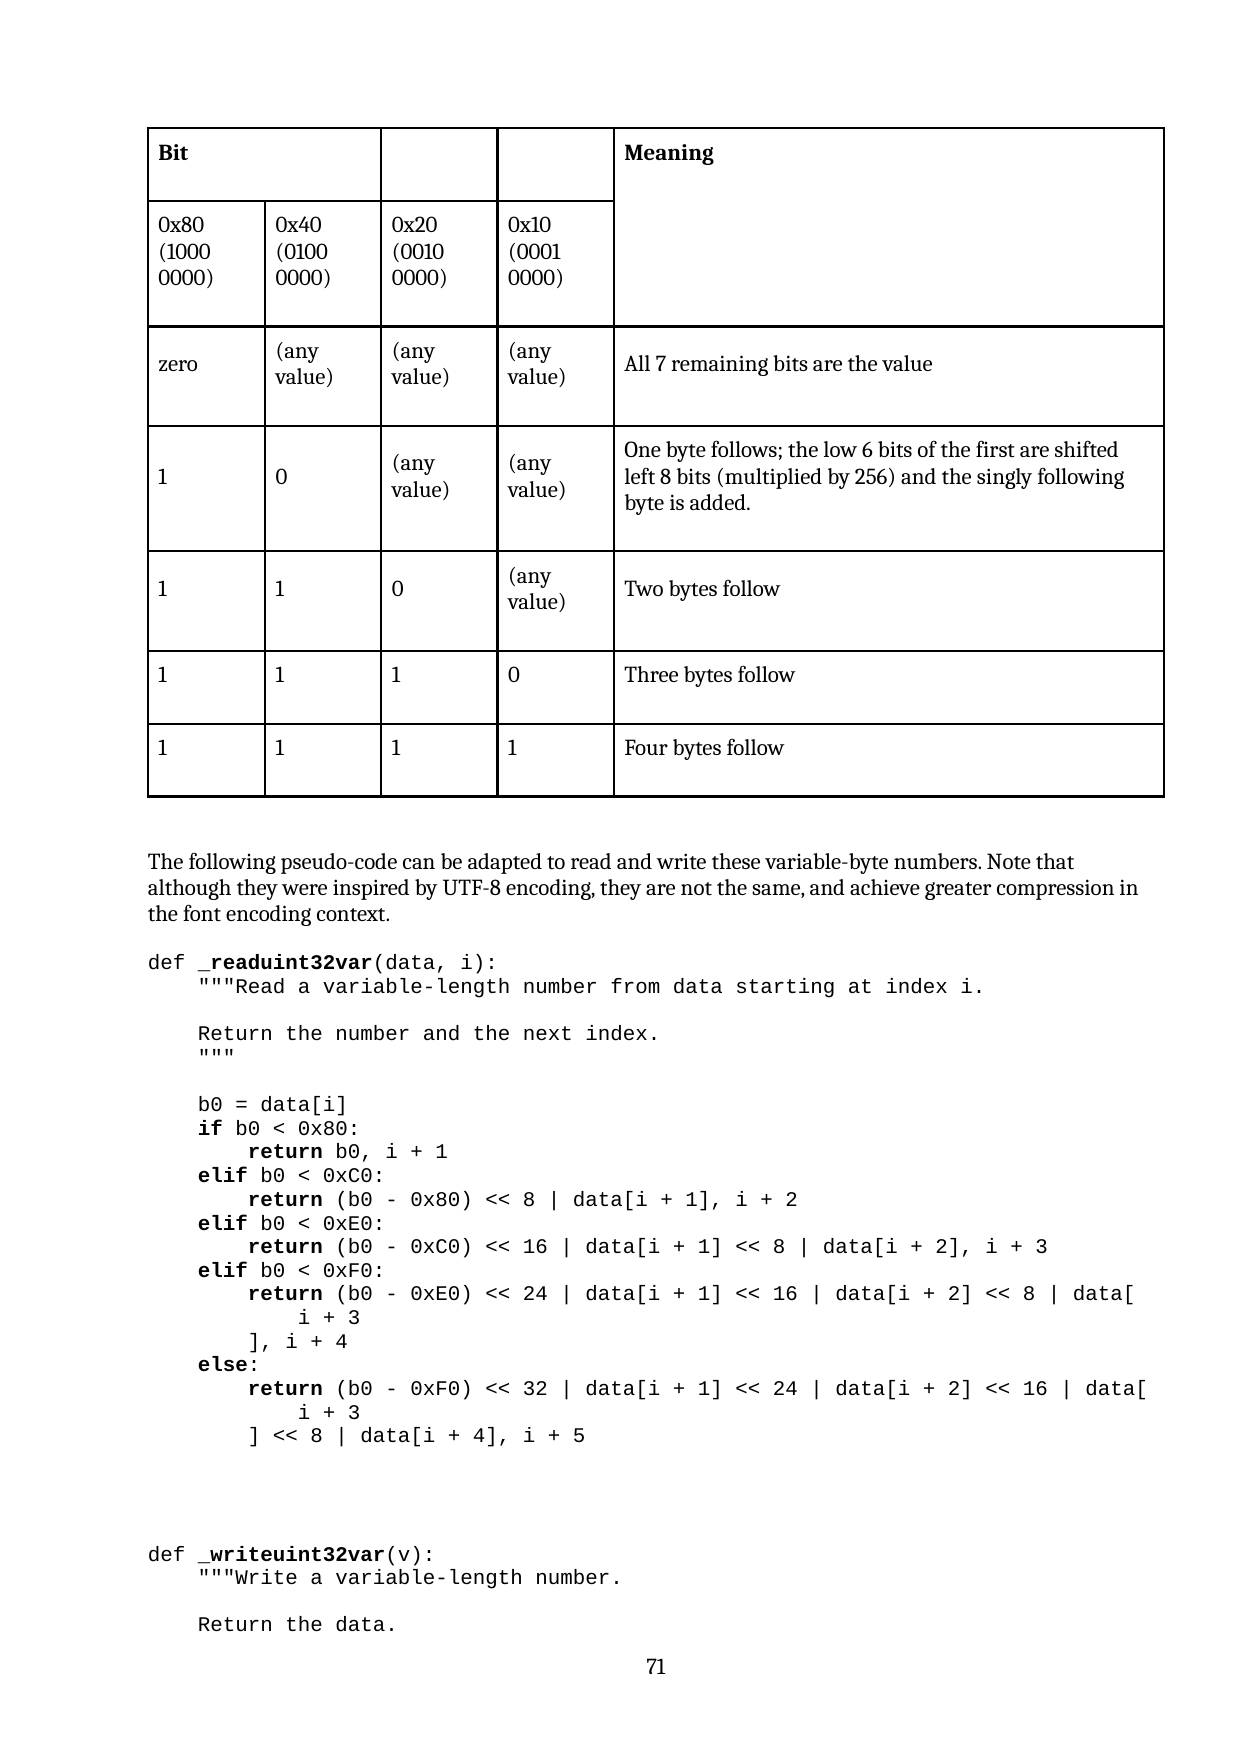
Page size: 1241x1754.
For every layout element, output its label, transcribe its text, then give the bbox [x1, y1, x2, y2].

text """Read a variable-length number from data starting at index i. [148, 976, 1163, 1000]
table_cell 1 [149, 552, 264, 649]
text else: [148, 1354, 1163, 1378]
table_header [382, 129, 496, 200]
text return (b0 - 0xC0) << 16 | data[i + 1] << 8 | data[i + 2], i + 3 [148, 1236, 1163, 1260]
text b0 = data[i] [148, 1094, 1163, 1118]
table_cell Three bytes follow [615, 652, 1163, 722]
text return (b0 - 0x80) << 8 | data[i + 1], i + 2 [148, 1189, 1163, 1212]
table_cell 0 [382, 552, 496, 649]
table_cell 0x40 (0100 0000) [266, 202, 380, 325]
text def _writeuint32var(v): [148, 1543, 1163, 1567]
table_cell (any value) [382, 328, 496, 424]
text The following pseudo-code can be adapted to read and write these variable-byte numbers. Note that although they were inspired by UTF-8 encoding, they are not the same, and achieve greater compression in the font encoding context. [148, 848, 1163, 928]
table_cell (any value) [382, 427, 496, 550]
text Return the data. [148, 1614, 1163, 1638]
text Return the number and the next index. [148, 1023, 1163, 1047]
table_cell 0x20 (0010 0000) [382, 202, 496, 325]
table_cell 1 [149, 652, 264, 722]
table_header [499, 129, 613, 200]
text return b0, i + 1 [148, 1142, 1163, 1165]
table_cell (any value) [266, 328, 380, 424]
text elif b0 < 0xF0: [148, 1260, 1163, 1283]
text ], i + 4 [148, 1331, 1163, 1354]
table_cell All 7 remaining bits are the value [615, 328, 1163, 424]
table_cell Four bytes follow [615, 725, 1163, 795]
text return (b0 - 0xE0) << 24 | data[i + 1] << 16 | data[i + 2] << 8 | data[ [148, 1283, 1163, 1307]
table_cell 1 [149, 725, 264, 795]
text elif b0 < 0xC0: [148, 1165, 1163, 1189]
table_cell 1 [499, 725, 613, 795]
table_cell 0x80 (1000 0000) [149, 202, 264, 325]
table_cell Two bytes follow [615, 552, 1163, 649]
text """ [148, 1047, 1163, 1071]
table_cell 1 [149, 427, 264, 550]
table_header Meaning [615, 129, 1163, 325]
text i + 3 [148, 1307, 1163, 1331]
table_cell 0 [266, 427, 380, 550]
text i + 3 [148, 1402, 1163, 1425]
table_cell 1 [382, 725, 496, 795]
text """Write a variable-length number. [148, 1567, 1163, 1591]
text if b0 < 0x80: [148, 1118, 1163, 1142]
table_cell 0 [499, 652, 613, 722]
table_cell 1 [382, 652, 496, 722]
table_cell 1 [266, 725, 380, 795]
text ] << 8 | data[i + 4], i + 5 [148, 1425, 1163, 1449]
table_header Bit [149, 129, 380, 200]
table_cell (any value) [499, 552, 613, 649]
table_cell 1 [266, 652, 380, 722]
table_cell zero [149, 328, 264, 424]
table_cell (any value) [499, 328, 613, 424]
table_cell 0x10 (0001 0000) [499, 202, 613, 325]
table_cell One byte follows; the low 6 bits of the first are shifted left 8 bits (multiplied by 256) and the singly following byte is added. [615, 427, 1163, 550]
table_cell 1 [266, 552, 380, 649]
text def _readuint32var(data, i): [148, 952, 1163, 976]
table_cell (any value) [499, 427, 613, 550]
text return (b0 - 0xF0) << 32 | data[i + 1] << 24 | data[i + 2] << 16 | data[ [148, 1378, 1163, 1402]
text elif b0 < 0xE0: [148, 1212, 1163, 1236]
